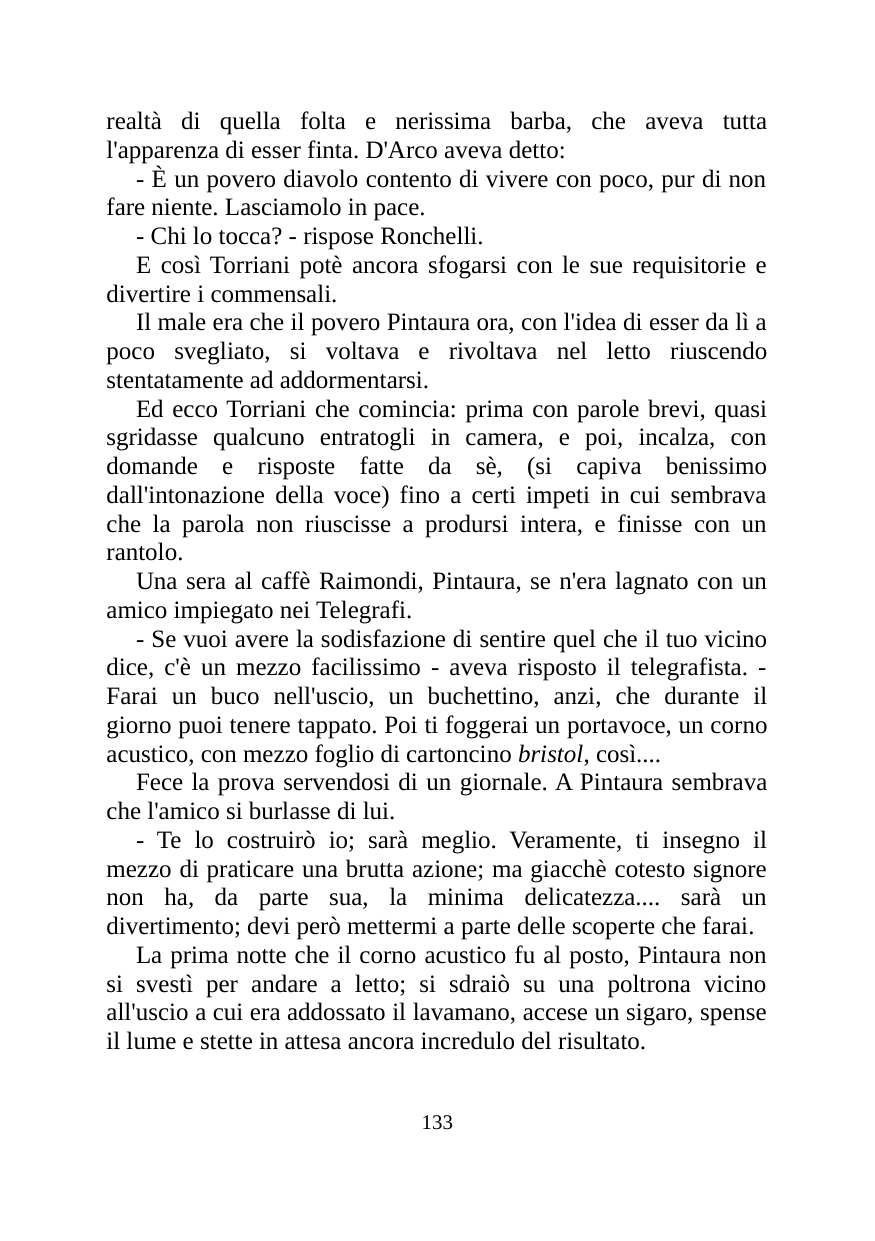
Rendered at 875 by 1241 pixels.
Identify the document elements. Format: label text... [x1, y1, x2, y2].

text Il male era che il povero Pintaura ora, con l'idea di esser da lì a poco svegliato, si voltava e rivoltava nel letto riuscendo stentatamente ad addormentarsi. [106, 307, 768, 394]
text - Te lo costruirò io; sarà meglio. Veramente, ti insegno il mezzo di praticare una brutta azione; ma giacchè cotesto signore non ha, da parte sua, la minima delicatezza.... sarà un divertimento; devi però mettermi a parte delle scoperte che farai. [106, 825, 768, 940]
text - Se vuoi avere la sodisfazione di sentire quel che il tuo vicino dice, c'è un mezzo facilissimo - aveva risposto il telegrafista. - Farai un buco nell'uscio, un buchettino, anzi, che durante il giorno puoi tenere tappato. Poi ti foggerai un portavoce, un corno acustico, con mezzo foglio di cartoncino bristol, così.... [106, 624, 768, 767]
text E così Torriani potè ancora sfogarsi con le sue requisitorie e divertire i commensali. [106, 250, 768, 307]
text realtà di quella folta e nerissima barba, che aveva tutta l'apparenza di esser finta. D'Arco aveva detto: [106, 106, 768, 164]
text La prima notte che il corno acustico fu al posto, Pintaura non si svestì per andare a letto; si sdraiò su una poltrona vicino all'uscio a cui era addossato il lavamano, accese un sigaro, spense il lume e stette in attesa ancora incredulo del risultato. [106, 940, 768, 1055]
text - Chi lo tocca? - rispose Ronchelli. [106, 221, 768, 250]
text Fece la prova servendosi di un giornale. A Pintaura sembrava che l'amico si burlasse di lui. [106, 767, 768, 825]
text Una sera al caffè Raimondi, Pintaura, se n'era lagnato con un amico impiegato nei Telegrafi. [106, 566, 768, 624]
text - È un povero diavolo contento di vivere con poco, pur di non fare niente. Lasciamolo in pace. [106, 164, 768, 221]
text Ed ecco Torriani che comincia: prima con parole brevi, quasi sgridasse qualcuno entratogli in camera, e poi, incalza, con domande e risposte fatte da sè, (si capiva benissimo dall'intonazione della voce) fino a certi impeti in cui sembrava che la parola non riuscisse a prodursi intera, e finisse con un rantolo. [106, 394, 768, 566]
